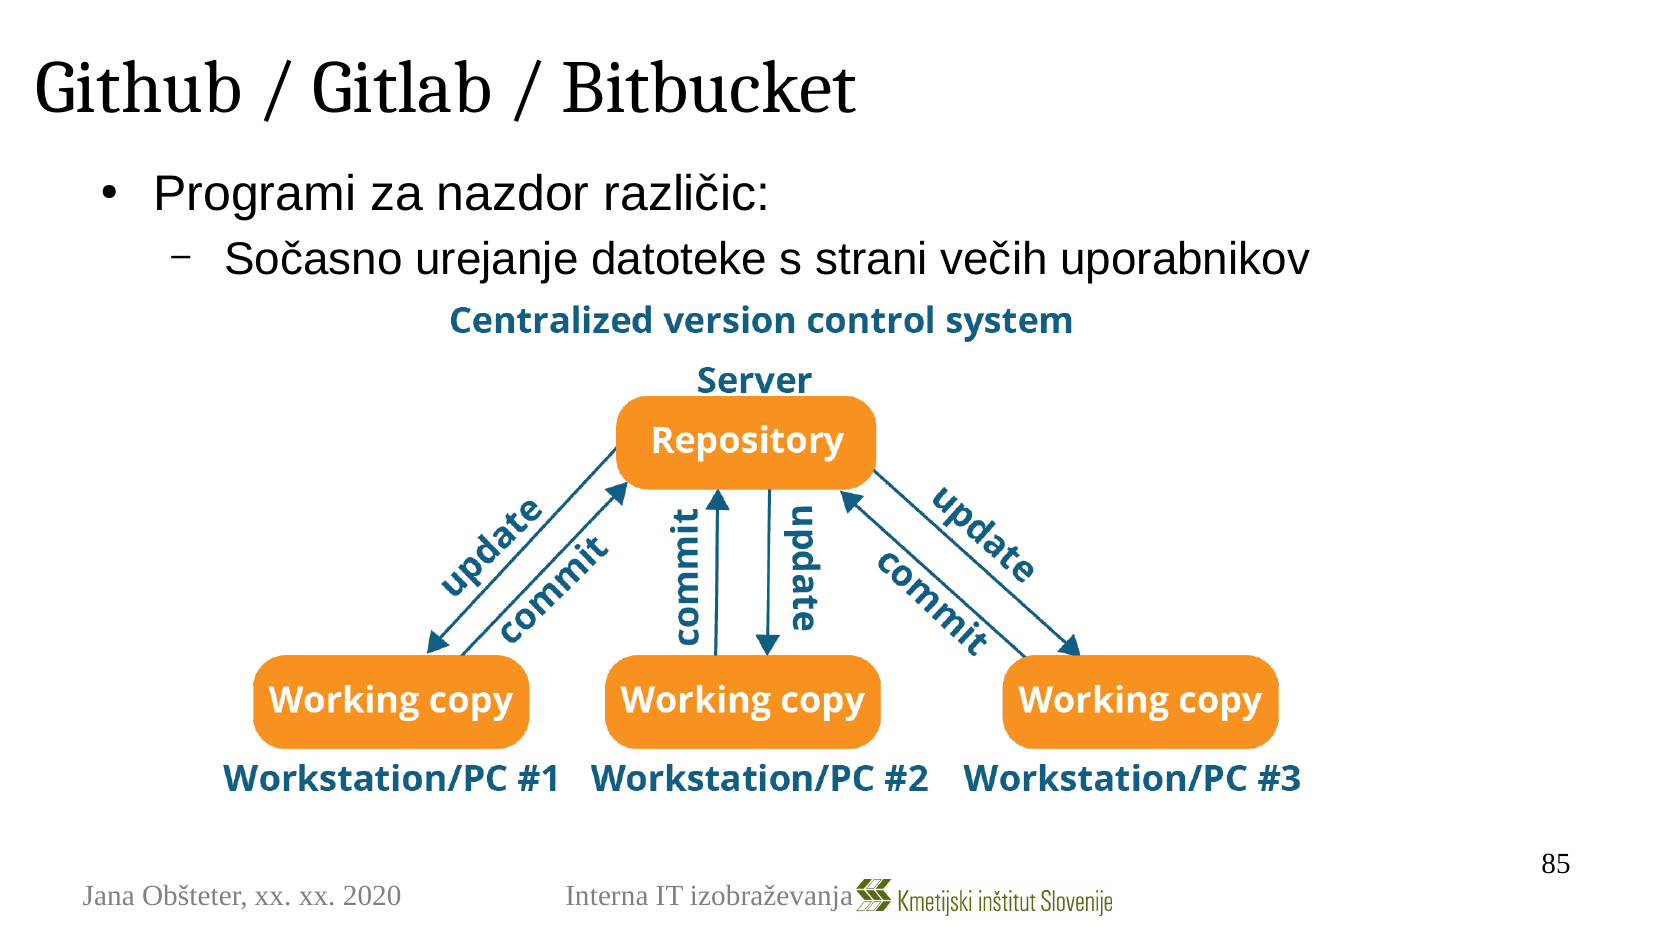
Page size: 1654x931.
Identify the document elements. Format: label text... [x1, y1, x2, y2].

picture [150, 280, 1374, 821]
title Github / Gitlab / Bitbucket [35, 21, 1524, 154]
list Programi za nazdor različic: Sočasno urejanje datoteke s strani večih uporabnikov [82, 165, 1642, 827]
picture [856, 879, 1112, 916]
